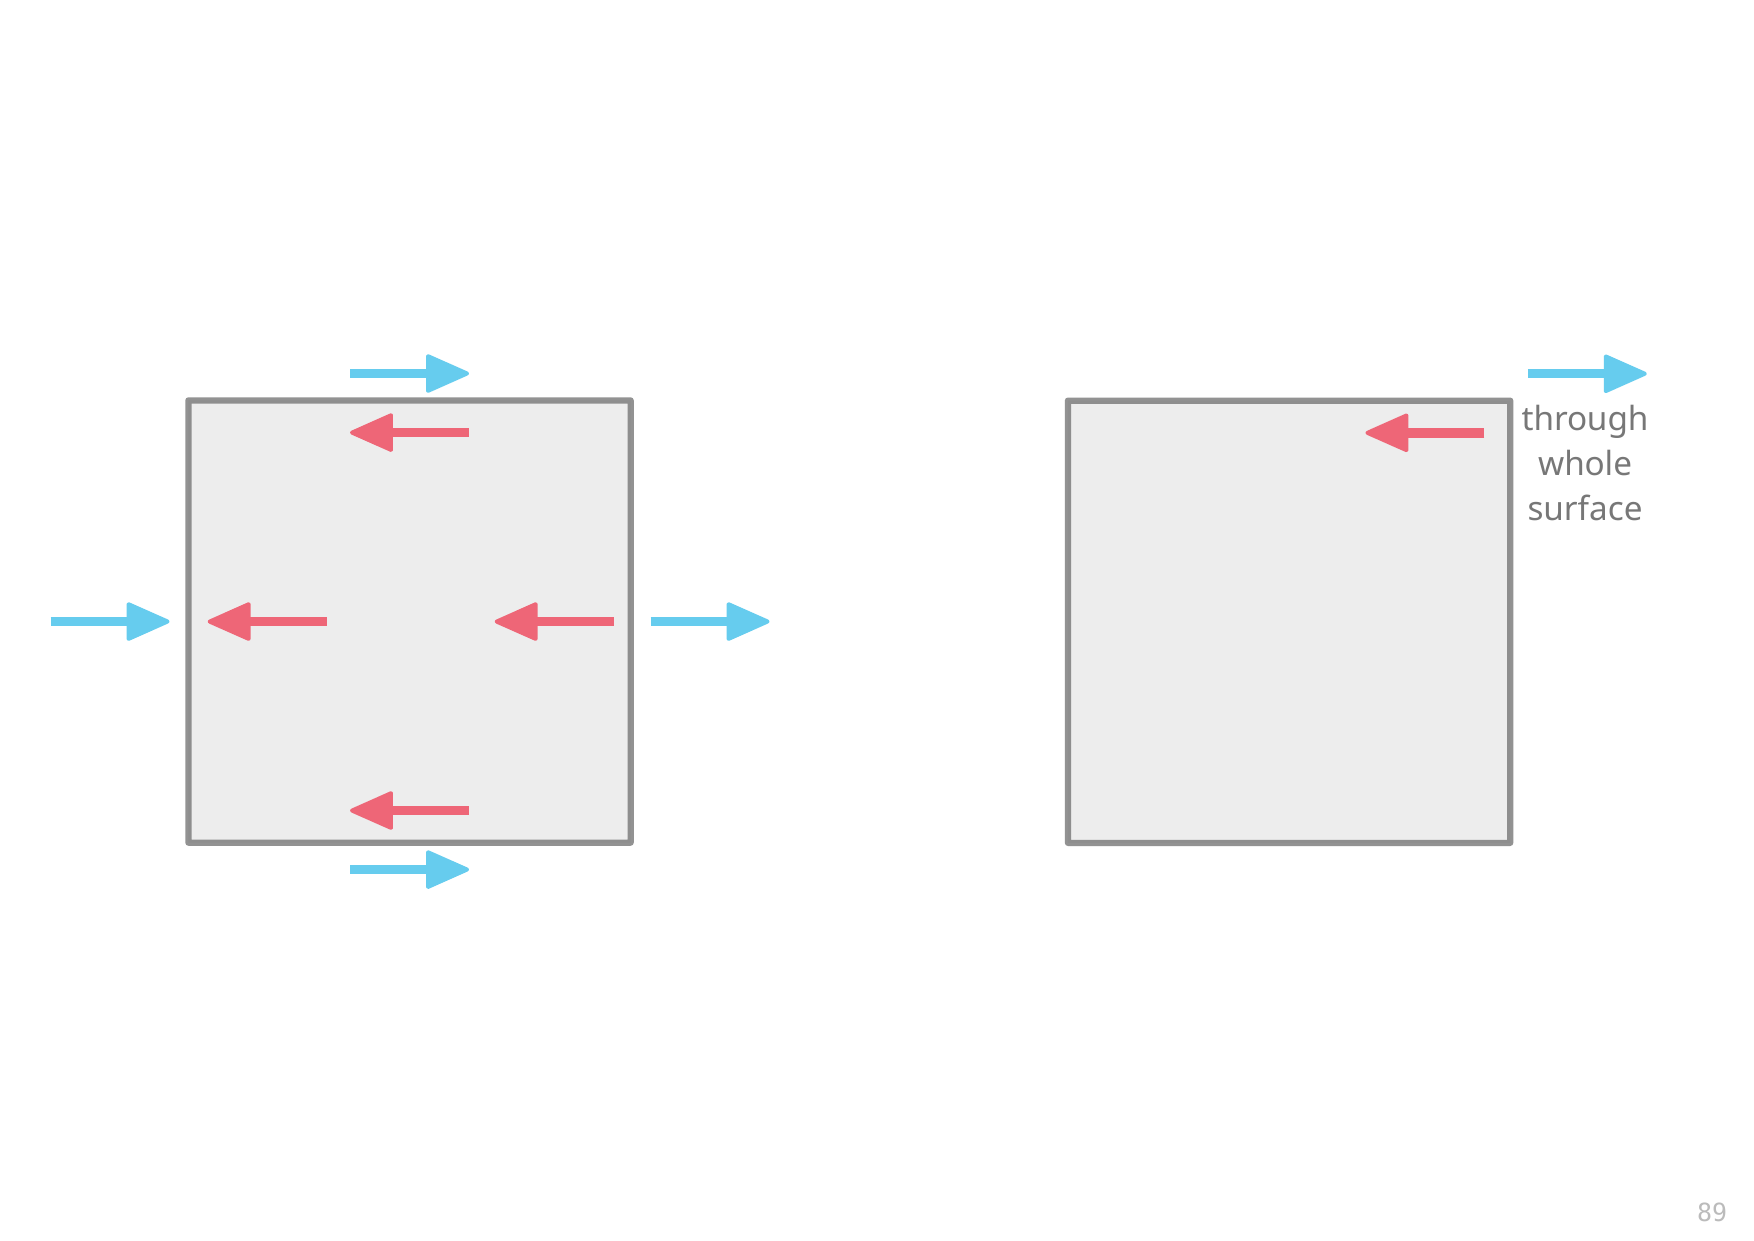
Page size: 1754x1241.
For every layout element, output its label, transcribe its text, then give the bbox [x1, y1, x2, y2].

text_box through whole surface [1506, 387, 1656, 502]
text_box [1067, 400, 1511, 843]
text_box [188, 400, 631, 843]
